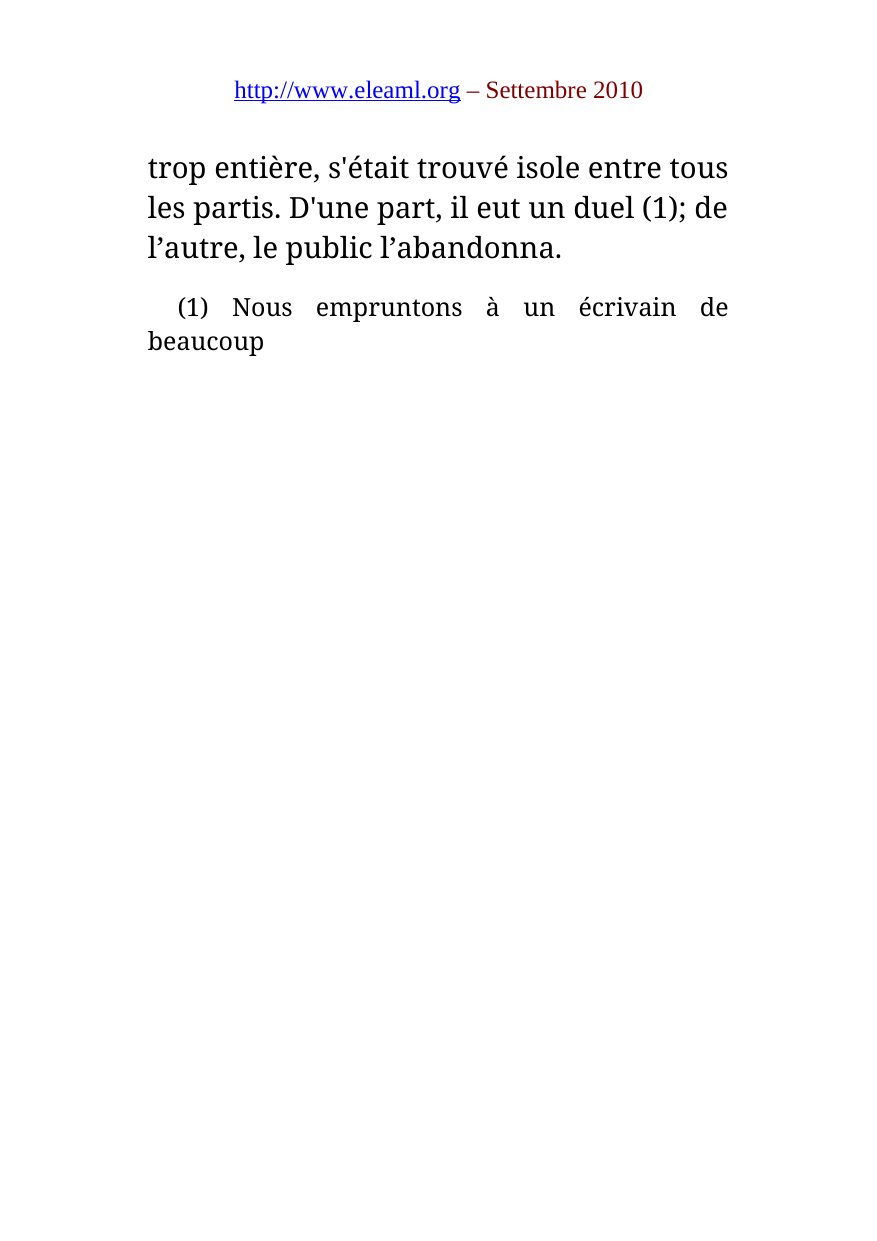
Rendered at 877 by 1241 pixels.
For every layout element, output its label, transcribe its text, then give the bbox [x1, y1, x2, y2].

text (1) Nous empruntons à un écrivain de beaucoup [148, 289, 729, 358]
text trop entière, s'était trouvé isole entre tous les partis. D'une part, il eut un duel (1); de l’autre, le public l’abandonna. [148, 148, 729, 267]
